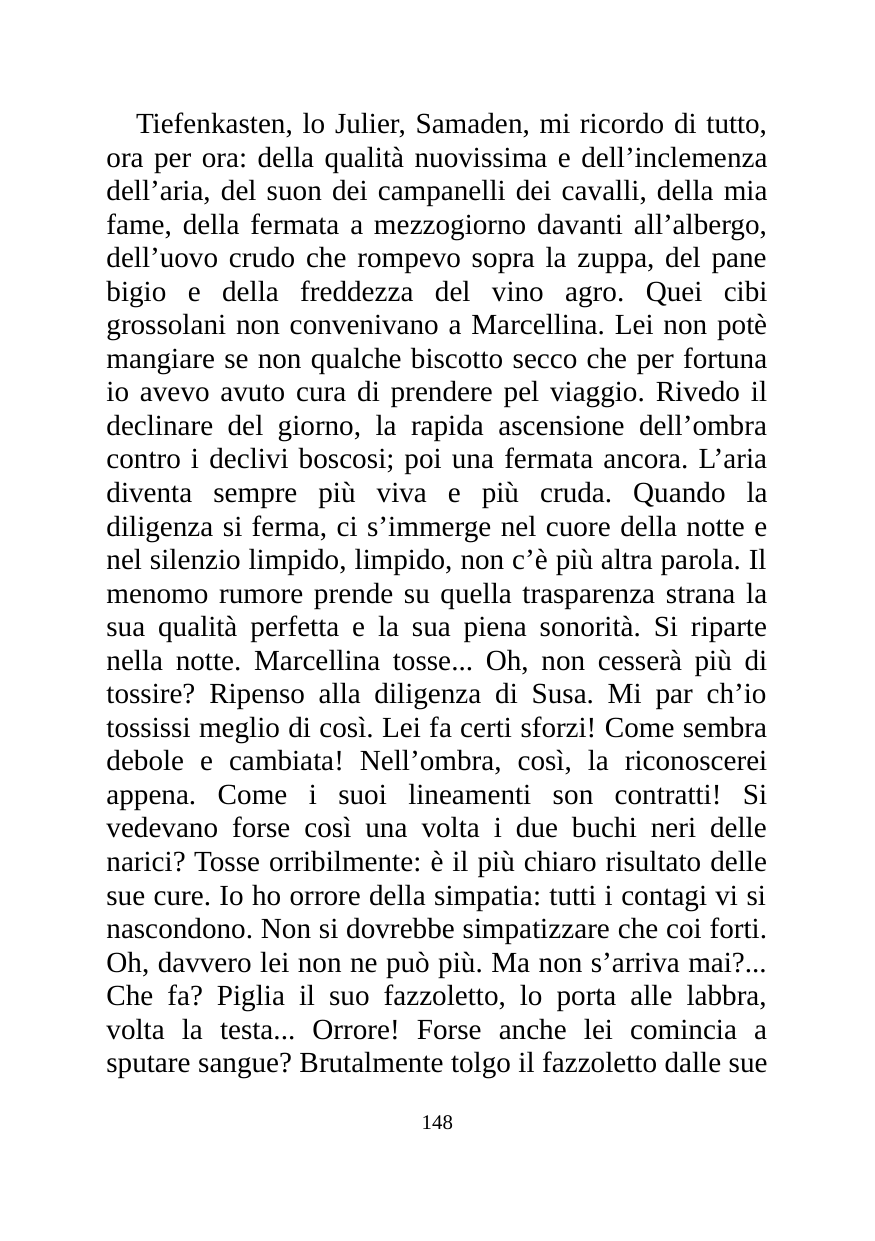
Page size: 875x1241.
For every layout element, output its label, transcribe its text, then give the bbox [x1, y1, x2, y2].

text Tiefenkasten, lo Julier, Samaden, mi ricordo di tutto, ora per ora: della qualità nuovissima e dell’inclemenza dell’aria, del suon dei campanelli dei cavalli, della mia fame, della fermata a mezzogiorno davanti all’albergo, dell’uovo crudo che rompevo sopra la zuppa, del pane bigio e della freddezza del vino agro. Quei cibi grossolani non convenivano a Marcellina. Lei non potè mangiare se non qualche biscotto secco che per fortuna io avevo avuto cura di prendere pel viaggio. Rivedo il declinare del giorno, la rapida ascensione dell’ombra contro i declivi boscosi; poi una fermata ancora. L’aria diventa sempre più viva e più cruda. Quando la diligenza si ferma, ci s’immerge nel cuore della notte e nel silenzio limpido, limpido, non c’è più altra parola. Il menomo rumore prende su quella trasparenza strana la sua qualità perfetta e la sua piena sonorità. Si riparte nella notte. Marcellina tosse... Oh, non cesserà più di tossire? Ripenso alla diligenza di Susa. Mi par ch’io tossissi meglio di così. Lei fa certi sforzi! Come sembra debole e cambiata! Nell’ombra, così, la riconoscerei appena. Come i suoi lineamenti son contratti! Si vedevano forse così una volta i due buchi neri delle narici? Tosse orribilmente: è il più chiaro risultato delle sue cure. Io ho orrore della simpatia: tutti i contagi vi si nascondono. Non si dovrebbe simpatizzare che coi forti. Oh, davvero lei non ne può più. Ma non s’arriva mai?... Che fa? Piglia il suo fazzoletto, lo porta alle labbra, volta la testa... Orrore! Forse anche lei comincia a sputare sangue? Brutalmente tolgo il fazzoletto dalle sue [106, 106, 768, 1079]
